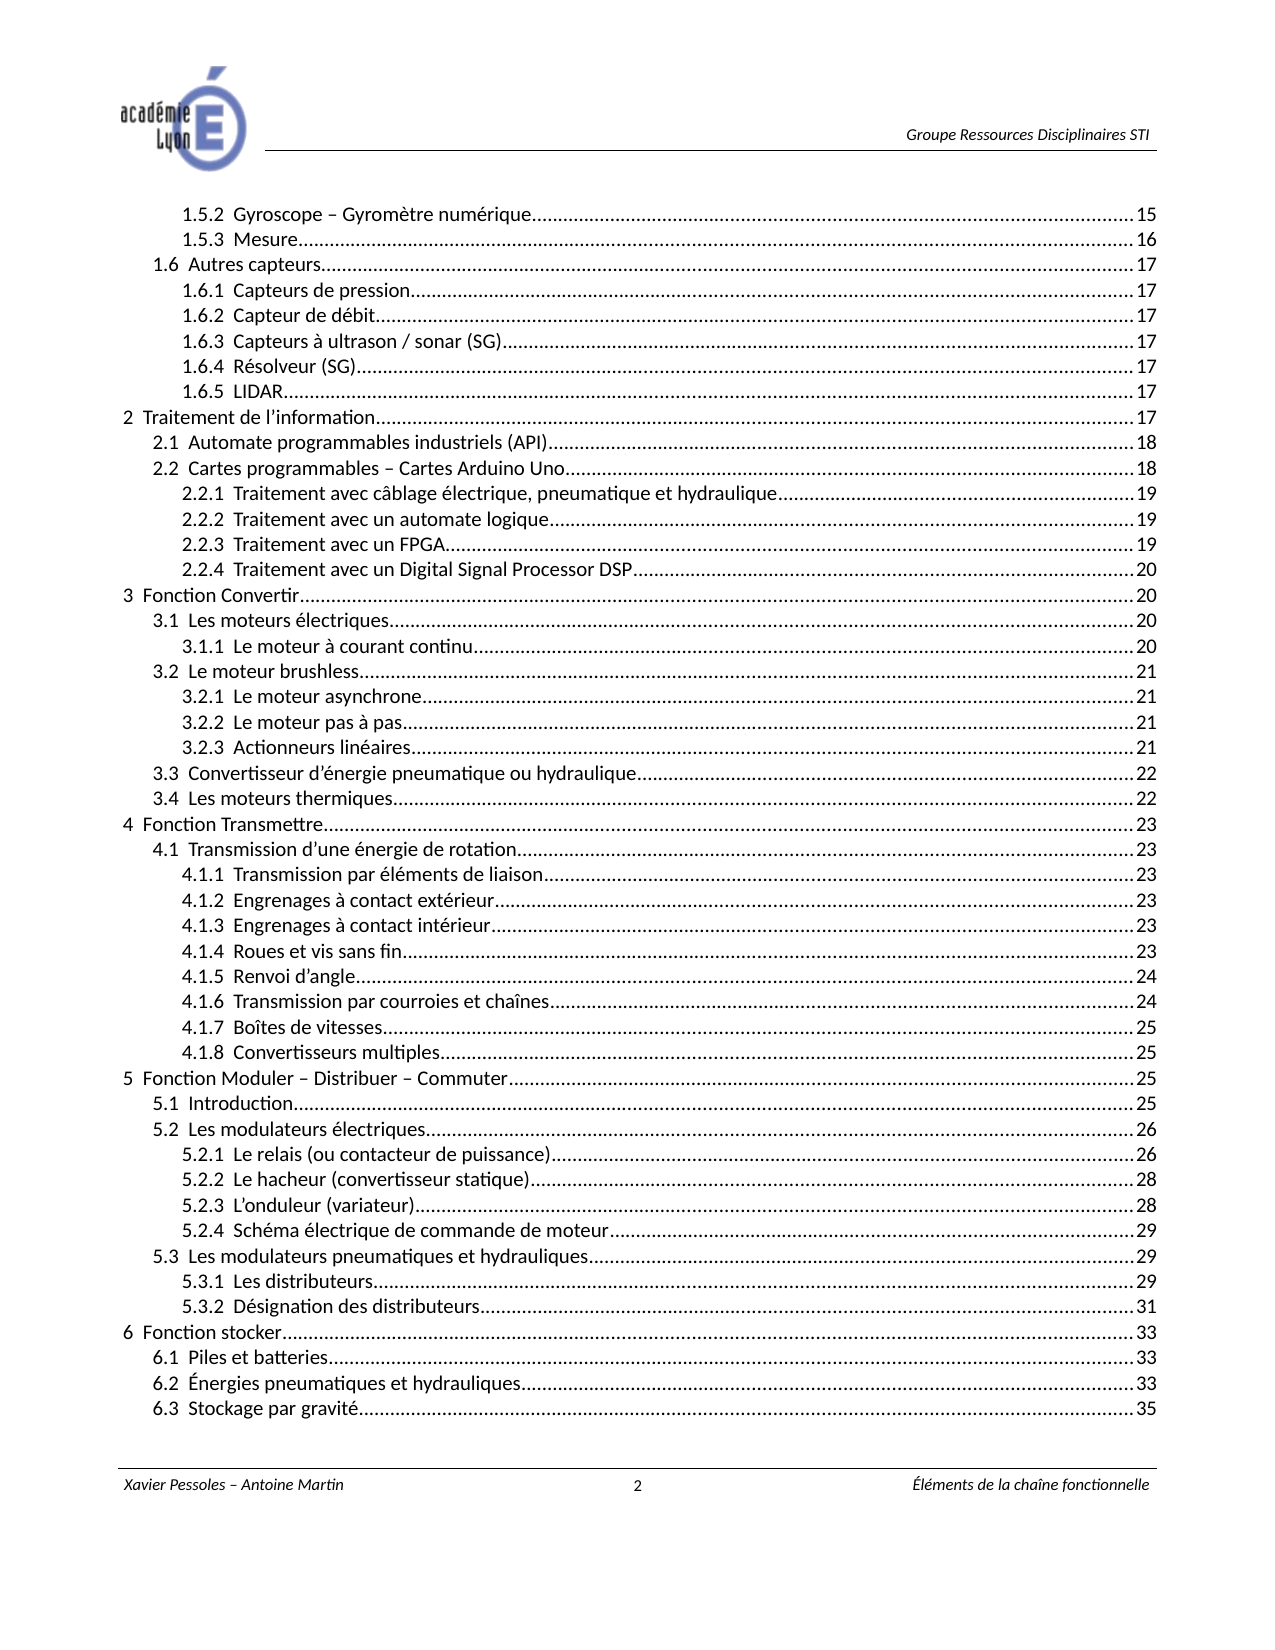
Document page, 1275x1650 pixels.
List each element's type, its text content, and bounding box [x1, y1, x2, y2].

text 3.2.2 Le moteur pas à pas 21 [177, 709, 1157, 734]
text 5.2.1 Le relais (ou contacteur de puissance) 26 [177, 1141, 1157, 1167]
text 4.1.8 Convertisseurs multiples 25 [177, 1039, 1157, 1065]
text 1.6 Autres capteurs 17 [148, 252, 1157, 277]
text 4 Fonction Transmettre 23 [118, 811, 1157, 836]
text 1.5.2 Gyroscope – Gyromètre numérique 15 [177, 201, 1157, 226]
text 3.1 Les moteurs électriques 20 [148, 607, 1157, 633]
text 1.6.1 Capteurs de pression 17 [177, 277, 1157, 302]
text 3.3 Convertisseur d’énergie pneumatique ou hydraulique 22 [148, 760, 1157, 785]
text 4.1 Transmission d’une énergie de rotation 23 [148, 836, 1157, 862]
text 5.3.2 Désignation des distributeurs 31 [177, 1294, 1157, 1319]
text 1.6.3 Capteurs à ultrason / sonar (SG) 17 [177, 328, 1157, 353]
text 4.1.1 Transmission par éléments de liaison 23 [177, 862, 1157, 887]
text 2 Traitement de l’information 17 [118, 404, 1157, 429]
text 4.1.6 Transmission par courroies et chaînes 24 [177, 989, 1157, 1014]
text 4.1.4 Roues et vis sans fin 23 [177, 938, 1157, 963]
text 2.2.4 Traitement avec un Digital Signal Processor DSP 20 [177, 557, 1157, 582]
text 5.2.2 Le hacheur (convertisseur statique) 28 [177, 1167, 1157, 1192]
text 5 Fonction Moduler – Distribuer – Commuter 25 [118, 1065, 1157, 1090]
text 3.2.1 Le moteur asynchrone 21 [177, 684, 1157, 709]
text 1.6.4 Résolveur (SG) 17 [177, 353, 1157, 379]
text 3.2 Le moteur brushless 21 [148, 658, 1157, 684]
text 5.3.1 Les distributeurs 29 [177, 1268, 1157, 1294]
text 6.2 Énergies pneumatiques et hydrauliques 33 [148, 1370, 1157, 1395]
text 3.2.3 Actionneurs linéaires 21 [177, 734, 1157, 760]
text 4.1.7 Boîtes de vitesses 25 [177, 1014, 1157, 1039]
text 3.4 Les moteurs thermiques 22 [148, 785, 1157, 811]
text 5.2 Les modulateurs électriques 26 [148, 1116, 1157, 1141]
text 2.1 Automate programmables industriels (API) 18 [148, 429, 1157, 455]
picture [121, 66, 247, 173]
text 6 Fonction stocker 33 [118, 1319, 1157, 1344]
text 1.6.5 LIDAR 17 [177, 379, 1157, 404]
text 4.1.2 Engrenages à contact extérieur 23 [177, 887, 1157, 912]
text 5.3 Les modulateurs pneumatiques et hydrauliques 29 [148, 1243, 1157, 1268]
text 3 Fonction Convertir 20 [118, 582, 1157, 607]
text 1.6.2 Capteur de débit 17 [177, 302, 1157, 328]
text 5.2.4 Schéma électrique de commande de moteur 29 [177, 1217, 1157, 1243]
text 2.2.3 Traitement avec un FPGA 19 [177, 531, 1157, 557]
text 4.1.5 Renvoi d’angle 24 [177, 963, 1157, 989]
text 4.1.3 Engrenages à contact intérieur 23 [177, 912, 1157, 938]
text 6.3 Stockage par gravité 35 [148, 1395, 1157, 1421]
text 3.1.1 Le moteur à courant continu 20 [177, 633, 1157, 658]
text 2.2.2 Traitement avec un automate logique 19 [177, 506, 1157, 531]
text 1.5.3 Mesure 16 [177, 226, 1157, 252]
text 5.1 Introduction 25 [148, 1090, 1157, 1116]
text 6.1 Piles et batteries 33 [148, 1344, 1157, 1370]
text 2.2.1 Traitement avec câblage électrique, pneumatique et hydraulique 19 [177, 480, 1157, 506]
text 5.2.3 L’onduleur (variateur) 28 [177, 1192, 1157, 1217]
text 2.2 Cartes programmables – Cartes Arduino Uno 18 [148, 455, 1157, 480]
